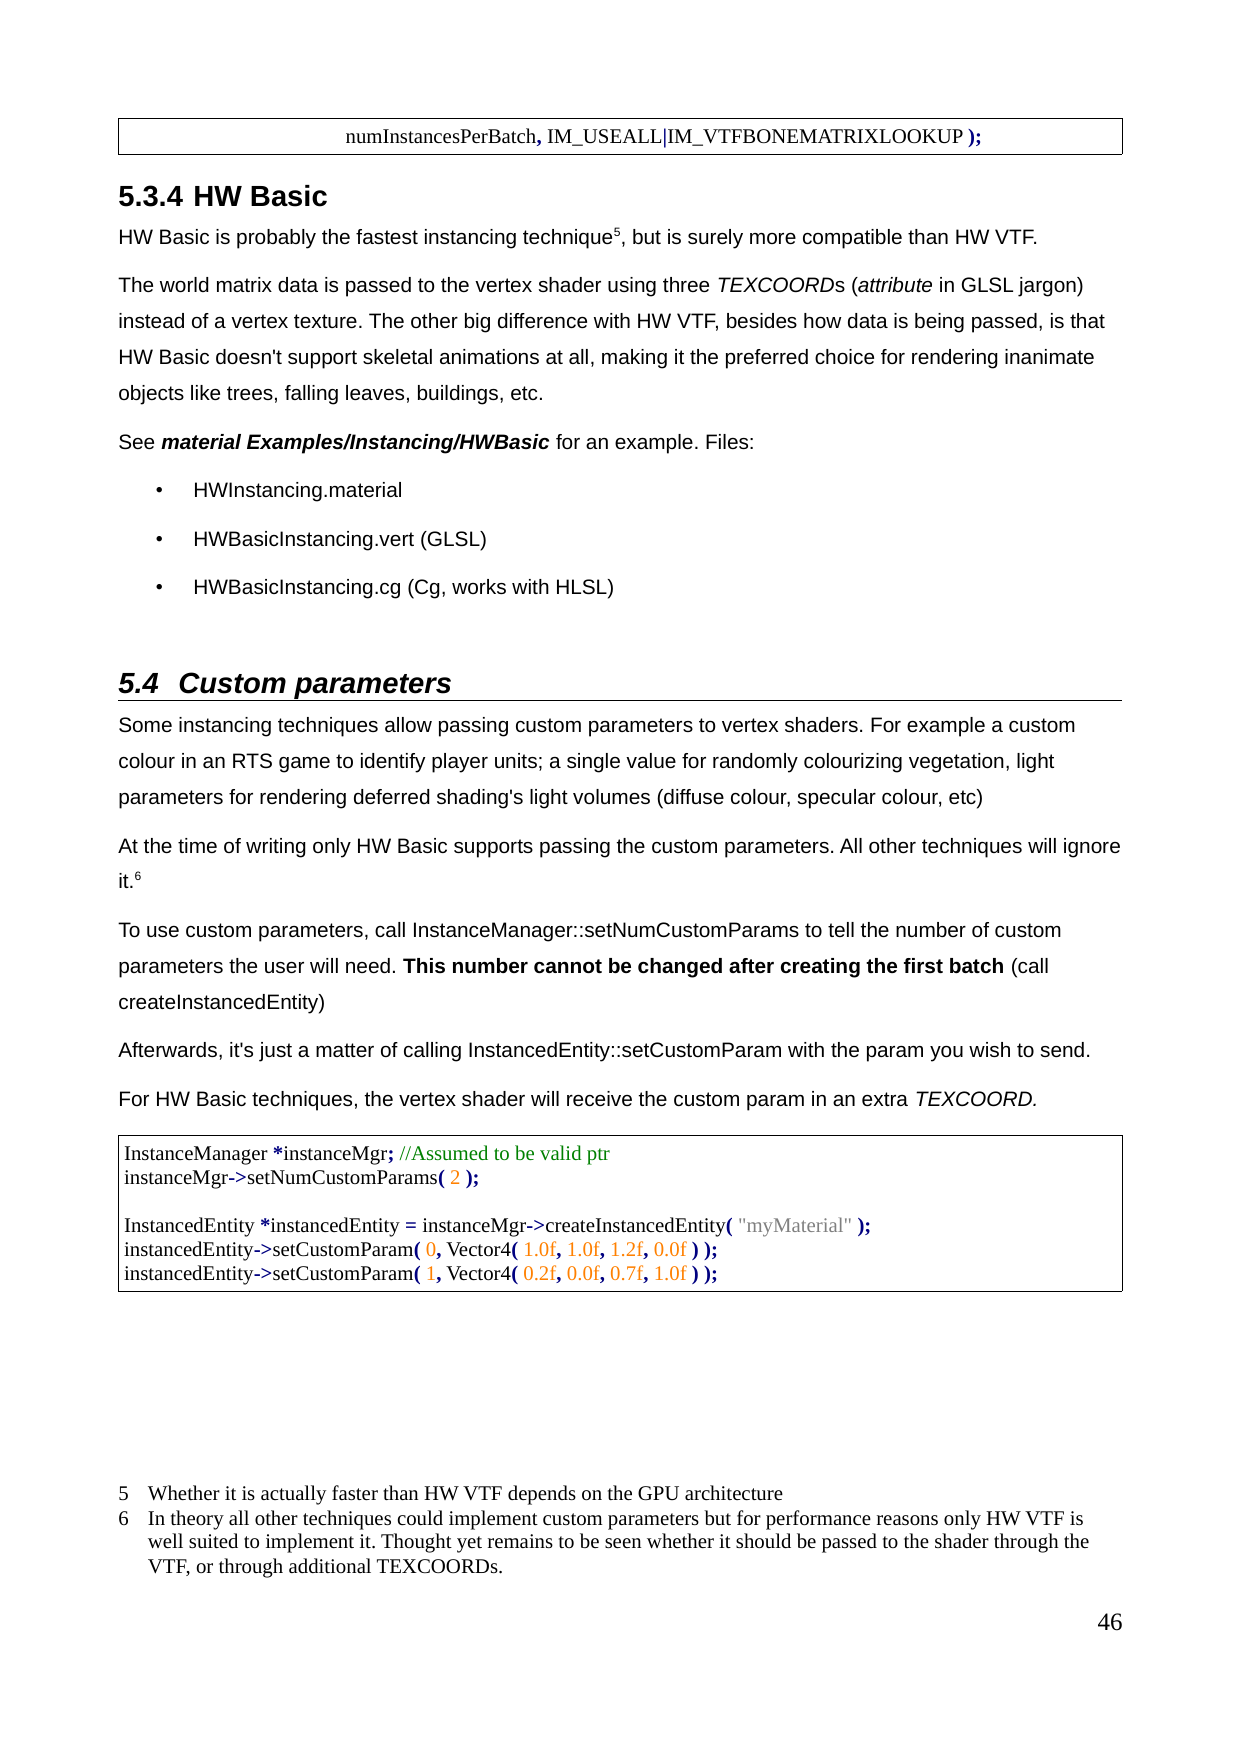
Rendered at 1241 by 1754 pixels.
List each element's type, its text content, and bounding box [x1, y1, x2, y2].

table_header InstanceManager *instanceMgr; //Assumed to be valid ptr instanceMgr->setNumCustomParams( 2 ); InstancedEntity *instancedEntity = instanceMgr->createInstancedEntity( "myMaterial" ); instancedEntity->setCustomParam( 0, Vector4( 1.0f, 1.0f, 1.2f, 0.0f ) ); instancedEntity->setCustomParam( 1, Vector4( 0.2f, 0.0f, 0.7f, 1.0f ) ); [119, 1136, 1122, 1291]
list HWInstancing.material [156, 478, 1122, 502]
table_header numInstancesPerBatch, IM_USEALL|IM_VTFBONEMATRIXLOOKUP ); [119, 119, 1122, 154]
list HWBasicInstancing.cg (Cg, works with HLSL) [156, 575, 1122, 599]
text For HW Basic techniques, the vertex shader will receive the custom param in an extra TEXCOORD. [118, 1087, 1122, 1111]
subtitle Custom parameters [118, 666, 1122, 700]
text At the time of writing only HW Basic supports passing the custom parameters. All other techniques will ignore it. [118, 833, 1122, 893]
text Whether it is actually faster than HW VTF depends on the GPU architecture [118, 1481, 1122, 1505]
text See material Examples/Instancing/HWBasic for an example. Files: [118, 429, 1122, 453]
text Afterwards, it's just a matter of calling InstancedEntity::setCustomParam with the param you wish to send. [118, 1038, 1122, 1062]
subtitle HW Basic [118, 179, 1122, 212]
text The world matrix data is passed to the vertex shader using three TEXCOORDs (attribute in GLSL jargon) instead of a vertex texture. The other big difference with HW VTF, besides how data is being passed, is that HW Basic doesn't support skeletal animations at all, making it the preferred choice for rendering inanimate objects like trees, falling leaves, buildings, etc. [118, 273, 1122, 405]
text HW Basic is probably the fastest instancing technique, but is surely more compatible than HW VTF. [118, 225, 1122, 249]
text In theory all other techniques could implement custom parameters but for performance reasons only HW VTF is well suited to implement it. Thought yet remains to be seen whether it should be passed to the shader through the VTF, or through additional TEXCOORDs. [118, 1505, 1122, 1578]
text Some instancing techniques allow passing custom parameters to vertex shaders. For example a custom colour in an RTS game to identify player units; a single value for randomly colourizing vegetation, light parameters for rendering deferred shading's light volumes (diffuse colour, specular colour, etc) [118, 713, 1122, 809]
list HWBasicInstancing.vert (GLSL) [156, 527, 1122, 551]
text To use custom parameters, call InstanceManager::setNumCustomParams to tell the number of custom parameters the user will need. This number cannot be changed after creating the first batch (call createInstancedEntity) [118, 918, 1122, 1014]
